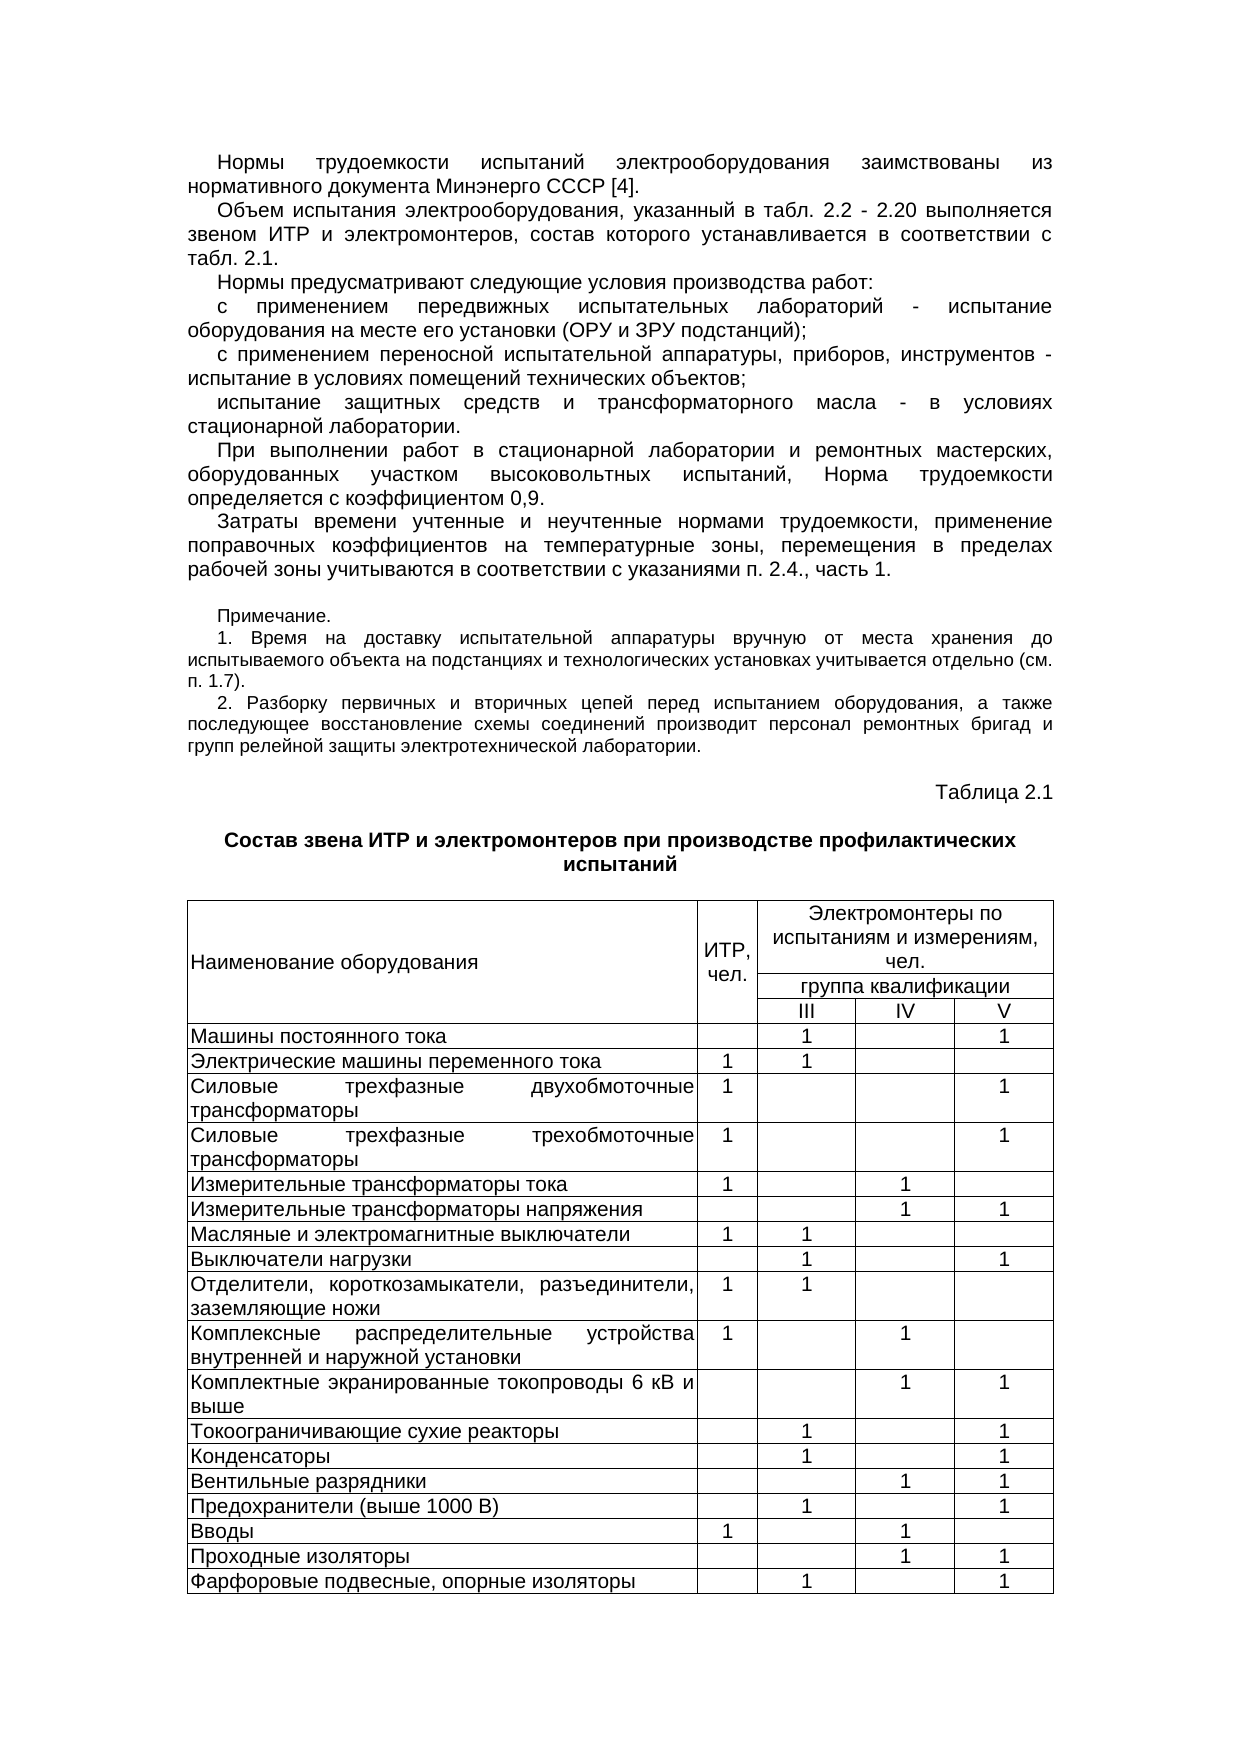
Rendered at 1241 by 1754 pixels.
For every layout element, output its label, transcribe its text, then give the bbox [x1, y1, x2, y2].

table_cell 1 [955, 1469, 1053, 1493]
text Затраты времени учтенные и неучтенные нормами трудоемкости, применение поправочных коэффициентов на температурные зоны, перемещения в пределах рабочей зоны учитываются в соответствии с указаниями п. 2.4., часть 1. [187, 509, 1053, 581]
table_header ИТР, чел. [698, 901, 757, 1023]
text Нормы трудоемкости испытаний электрооборудования заимствованы из нормативного документа Минэнерго СССР [4]. [187, 150, 1053, 198]
table_cell 1 [955, 1494, 1053, 1518]
table_cell Токоограничивающие сухие реакторы [188, 1419, 697, 1443]
text с применением передвижных испытательных лабораторий - испытание оборудования на месте его установки (ОРУ и ЗРУ подстанций); [187, 294, 1053, 342]
table_cell [856, 1049, 954, 1073]
table_cell [955, 1222, 1053, 1246]
table_cell Вентильные разрядники [188, 1469, 697, 1493]
table_cell 1 [698, 1074, 757, 1122]
table_cell [856, 1222, 954, 1246]
table_cell IV [856, 999, 954, 1023]
text Состав звена ИТР и электромонтеров при производстве профилактических испытаний [187, 828, 1053, 876]
table_cell 1 [698, 1321, 757, 1369]
table_cell [856, 1247, 954, 1271]
table_cell V [955, 999, 1053, 1023]
table_cell 1 [698, 1172, 757, 1196]
table_cell 1 [758, 1419, 855, 1443]
table_cell 1 [698, 1123, 757, 1171]
text 1. Время на доставку испытательной аппаратуры вручную от места хранения до испытываемого объекта на подстанциях и технологических установках учитывается отдельно (см. п. 1.7). [187, 627, 1053, 691]
table_cell Проходные изоляторы [188, 1544, 697, 1568]
table_cell Вводы [188, 1519, 697, 1543]
table_cell [758, 1519, 855, 1543]
table_cell 1 [856, 1544, 954, 1568]
table_cell 1 [698, 1222, 757, 1246]
table_cell 1 [856, 1519, 954, 1543]
table_cell 1 [758, 1049, 855, 1073]
text Примечание. [187, 605, 1053, 627]
table_cell 1 [856, 1321, 954, 1369]
table_cell Измерительные трансформаторы напряжения [188, 1197, 697, 1221]
table_cell [698, 1494, 757, 1518]
table_cell [856, 1024, 954, 1048]
table_cell Силовые трехфазные трехобмоточные трансформаторы [188, 1123, 697, 1171]
table_cell 1 [955, 1123, 1053, 1171]
table_cell [698, 1444, 757, 1468]
text Объем испытания электрооборудования, указанный в табл. 2.2 - 2.20 выполняется звеном ИТР и электромонтеров, состав которого устанавливается в соответствии с табл. 2.1. [187, 198, 1053, 270]
table_cell 1 [955, 1370, 1053, 1418]
table_cell 1 [955, 1074, 1053, 1122]
table_cell [758, 1074, 855, 1122]
table_cell 1 [856, 1197, 954, 1221]
table_cell [856, 1569, 954, 1593]
table_cell 1 [955, 1569, 1053, 1593]
table_cell 1 [758, 1222, 855, 1246]
table_cell 1 [955, 1544, 1053, 1568]
table_cell группа квалификации [758, 974, 1053, 998]
table_cell Отделители, короткозамыкатели, разъединители, заземляющие ножи [188, 1272, 697, 1320]
text Нормы предусматривают следующие условия производства работ: [187, 270, 1053, 294]
table_cell [698, 1544, 757, 1568]
table_cell Комплексные распределительные устройства внутренней и наружной установки [188, 1321, 697, 1369]
table_cell 1 [955, 1197, 1053, 1221]
table_cell 1 [955, 1419, 1053, 1443]
table_cell [698, 1197, 757, 1221]
table_cell [758, 1321, 855, 1369]
table_cell 1 [758, 1272, 855, 1320]
table_cell [955, 1272, 1053, 1320]
table_cell Машины постоянного тока [188, 1024, 697, 1048]
text с применением переносной испытательной аппаратуры, приборов, инструментов - испытание в условиях помещений технических объектов; [187, 342, 1053, 389]
table_cell [955, 1321, 1053, 1369]
table_cell [758, 1370, 855, 1418]
table_cell [856, 1123, 954, 1171]
table_cell [856, 1494, 954, 1518]
table_cell 1 [856, 1172, 954, 1196]
table_cell 1 [955, 1024, 1053, 1048]
table_cell [955, 1172, 1053, 1196]
table_cell [698, 1370, 757, 1418]
table_cell [856, 1419, 954, 1443]
table_cell Выключатели нагрузки [188, 1247, 697, 1271]
table_cell [758, 1172, 855, 1196]
table_cell [698, 1024, 757, 1048]
text При выполнении работ в стационарной лаборатории и ремонтных мастерских, оборудованных участком высоковольтных испытаний, Норма трудоемкости определяется с коэффициентом 0,9. [187, 437, 1053, 509]
table_cell [698, 1247, 757, 1271]
table_cell 1 [758, 1569, 855, 1593]
table_cell [856, 1444, 954, 1468]
table_cell 1 [758, 1444, 855, 1468]
table_cell [955, 1049, 1053, 1073]
table_cell 1 [758, 1024, 855, 1048]
text испытание защитных средств и трансформаторного масла - в условиях стационарной лаборатории. [187, 389, 1053, 437]
table_cell III [758, 999, 855, 1023]
table_cell 1 [698, 1049, 757, 1073]
table_cell 1 [758, 1494, 855, 1518]
text Таблица 2.1 [187, 780, 1053, 804]
table_cell Электрические машины переменного тока [188, 1049, 697, 1073]
table_cell Конденсаторы [188, 1444, 697, 1468]
table_cell 1 [758, 1247, 855, 1271]
table_header Наименование оборудования [188, 901, 697, 1023]
table_cell 1 [955, 1444, 1053, 1468]
table_cell 1 [698, 1519, 757, 1543]
table_cell Измерительные трансформаторы тока [188, 1172, 697, 1196]
table_cell Фарфоровые подвесные, опорные изоляторы [188, 1569, 697, 1593]
table_cell [758, 1123, 855, 1171]
table_cell [698, 1419, 757, 1443]
table_cell 1 [856, 1469, 954, 1493]
table_cell Масляные и электромагнитные выключатели [188, 1222, 697, 1246]
table_cell [698, 1569, 757, 1593]
table_cell [758, 1469, 855, 1493]
table_cell [758, 1544, 855, 1568]
table_cell [698, 1469, 757, 1493]
table_header Электромонтеры по испытаниям и измерениям, чел. [758, 901, 1053, 973]
table_cell Комплектные экранированные токопроводы 6 кВ и выше [188, 1370, 697, 1418]
text 2. Разборку первичных и вторичных цепей перед испытанием оборудования, а также последующее восстановление схемы соединений производит персонал ремонтных бригад и групп релейной защиты электротехнической лаборатории. [187, 691, 1053, 756]
table_cell 1 [955, 1247, 1053, 1271]
table_cell 1 [698, 1272, 757, 1320]
table_cell [758, 1197, 855, 1221]
table_cell Предохранители (выше 1000 В) [188, 1494, 697, 1518]
table_cell [856, 1272, 954, 1320]
table_cell Силовые трехфазные двухобмоточные трансформаторы [188, 1074, 697, 1122]
table_cell 1 [856, 1370, 954, 1418]
table_cell [955, 1519, 1053, 1543]
table_cell [856, 1074, 954, 1122]
